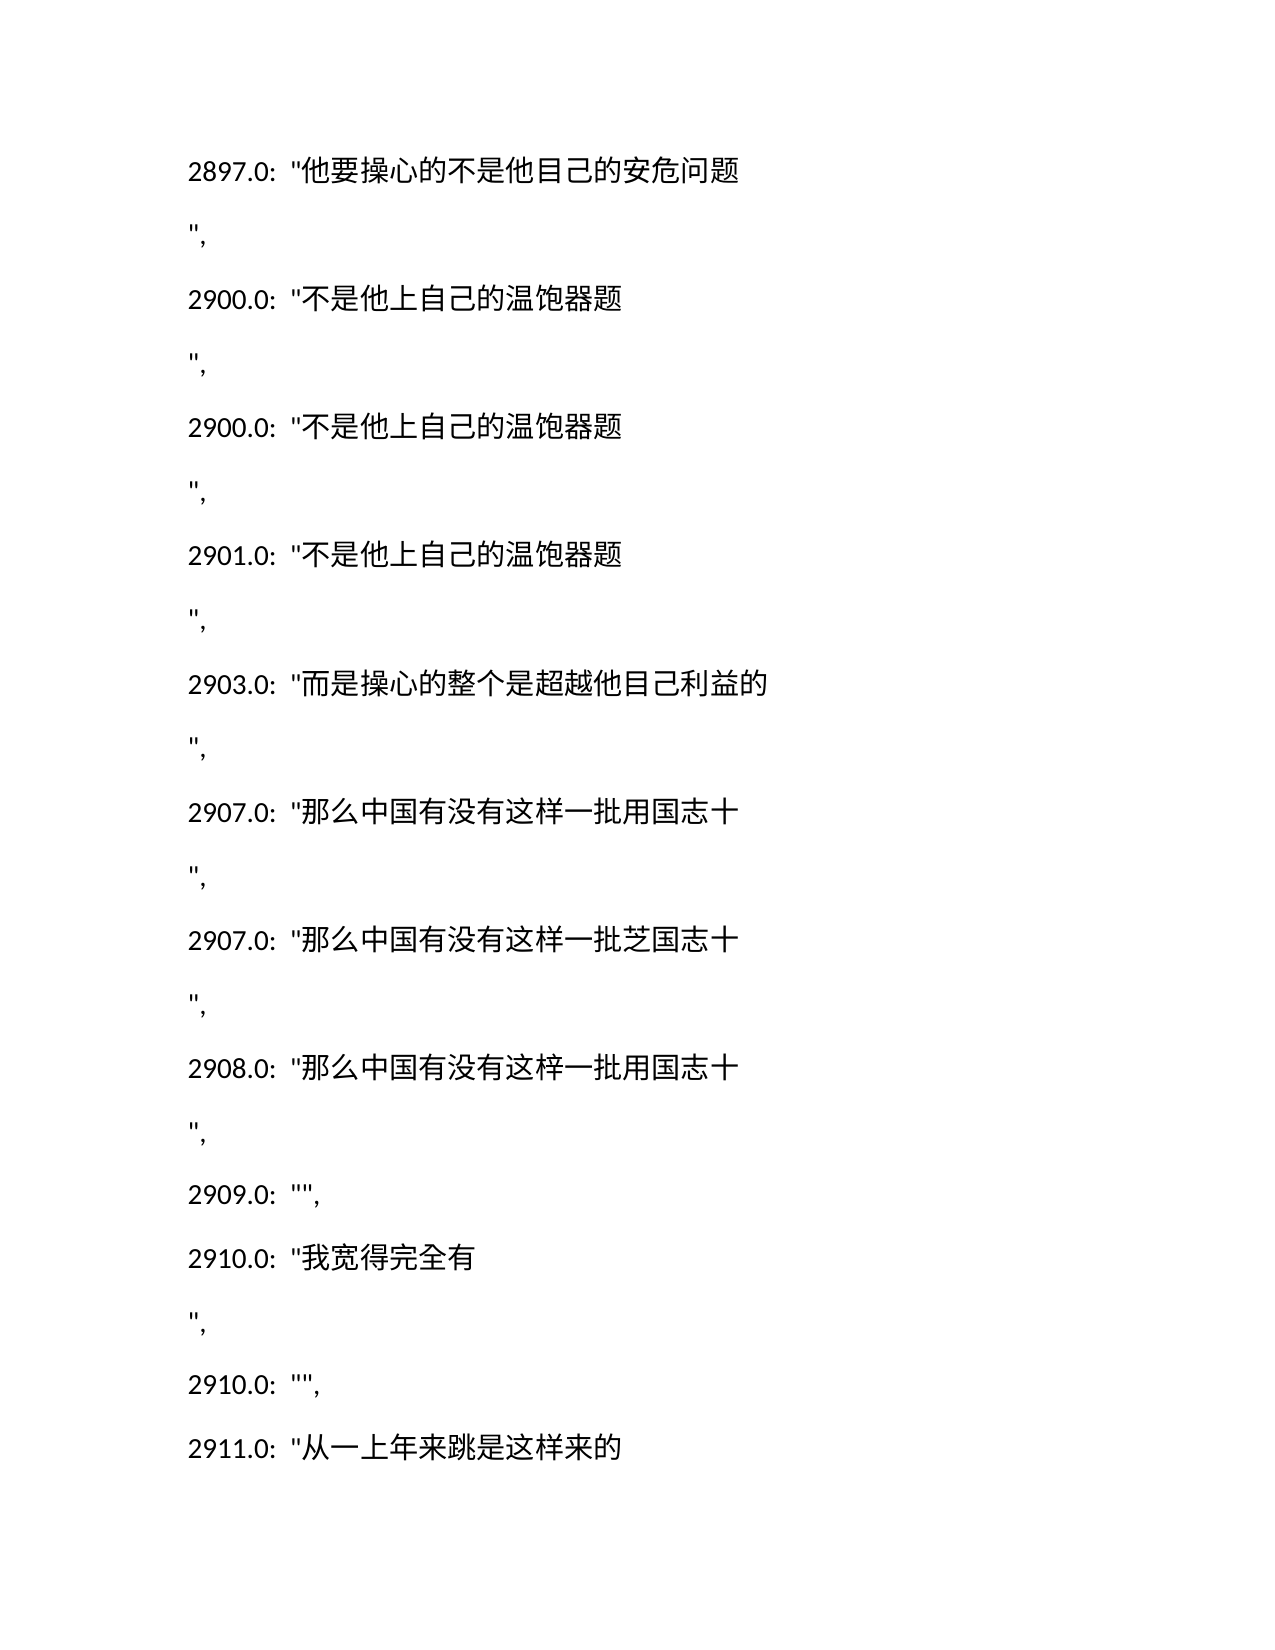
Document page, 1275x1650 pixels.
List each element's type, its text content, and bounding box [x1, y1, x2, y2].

text ", [187, 473, 1087, 508]
text 2897.0: "他要操心的不是他目己的安危问题 [187, 150, 1087, 190]
text 2908.0: "那么中国有没有这梓一批用国志十 [187, 1048, 1087, 1087]
text 2907.0: "那么中国有没有这样一批芝国志十 [187, 919, 1087, 959]
text 2910.0: "", [187, 1366, 1087, 1401]
text 2907.0: "那么中国有没有这样一批用国志十 [187, 791, 1087, 831]
text ", [187, 1304, 1087, 1340]
text 2911.0: "从一上年来跳是这样来的 [187, 1428, 1087, 1467]
text 2910.0: "我宽得完全有 [187, 1238, 1087, 1277]
text 2909.0: "", [187, 1176, 1087, 1211]
text 2900.0: "不是他上自己的温饱器题 [187, 278, 1087, 318]
text ", [187, 1114, 1087, 1150]
text ", [187, 986, 1087, 1021]
text 2901.0: "不是他上自己的温饱器题 [187, 535, 1087, 574]
text ", [187, 345, 1087, 380]
text ", [187, 216, 1087, 252]
text ", [187, 858, 1087, 893]
text 2903.0: "而是操心的整个是超越他目己利益的 [187, 663, 1087, 703]
text ", [187, 601, 1087, 637]
text 2900.0: "不是他上自己的温饱器题 [187, 406, 1087, 446]
text ", [187, 729, 1087, 765]
